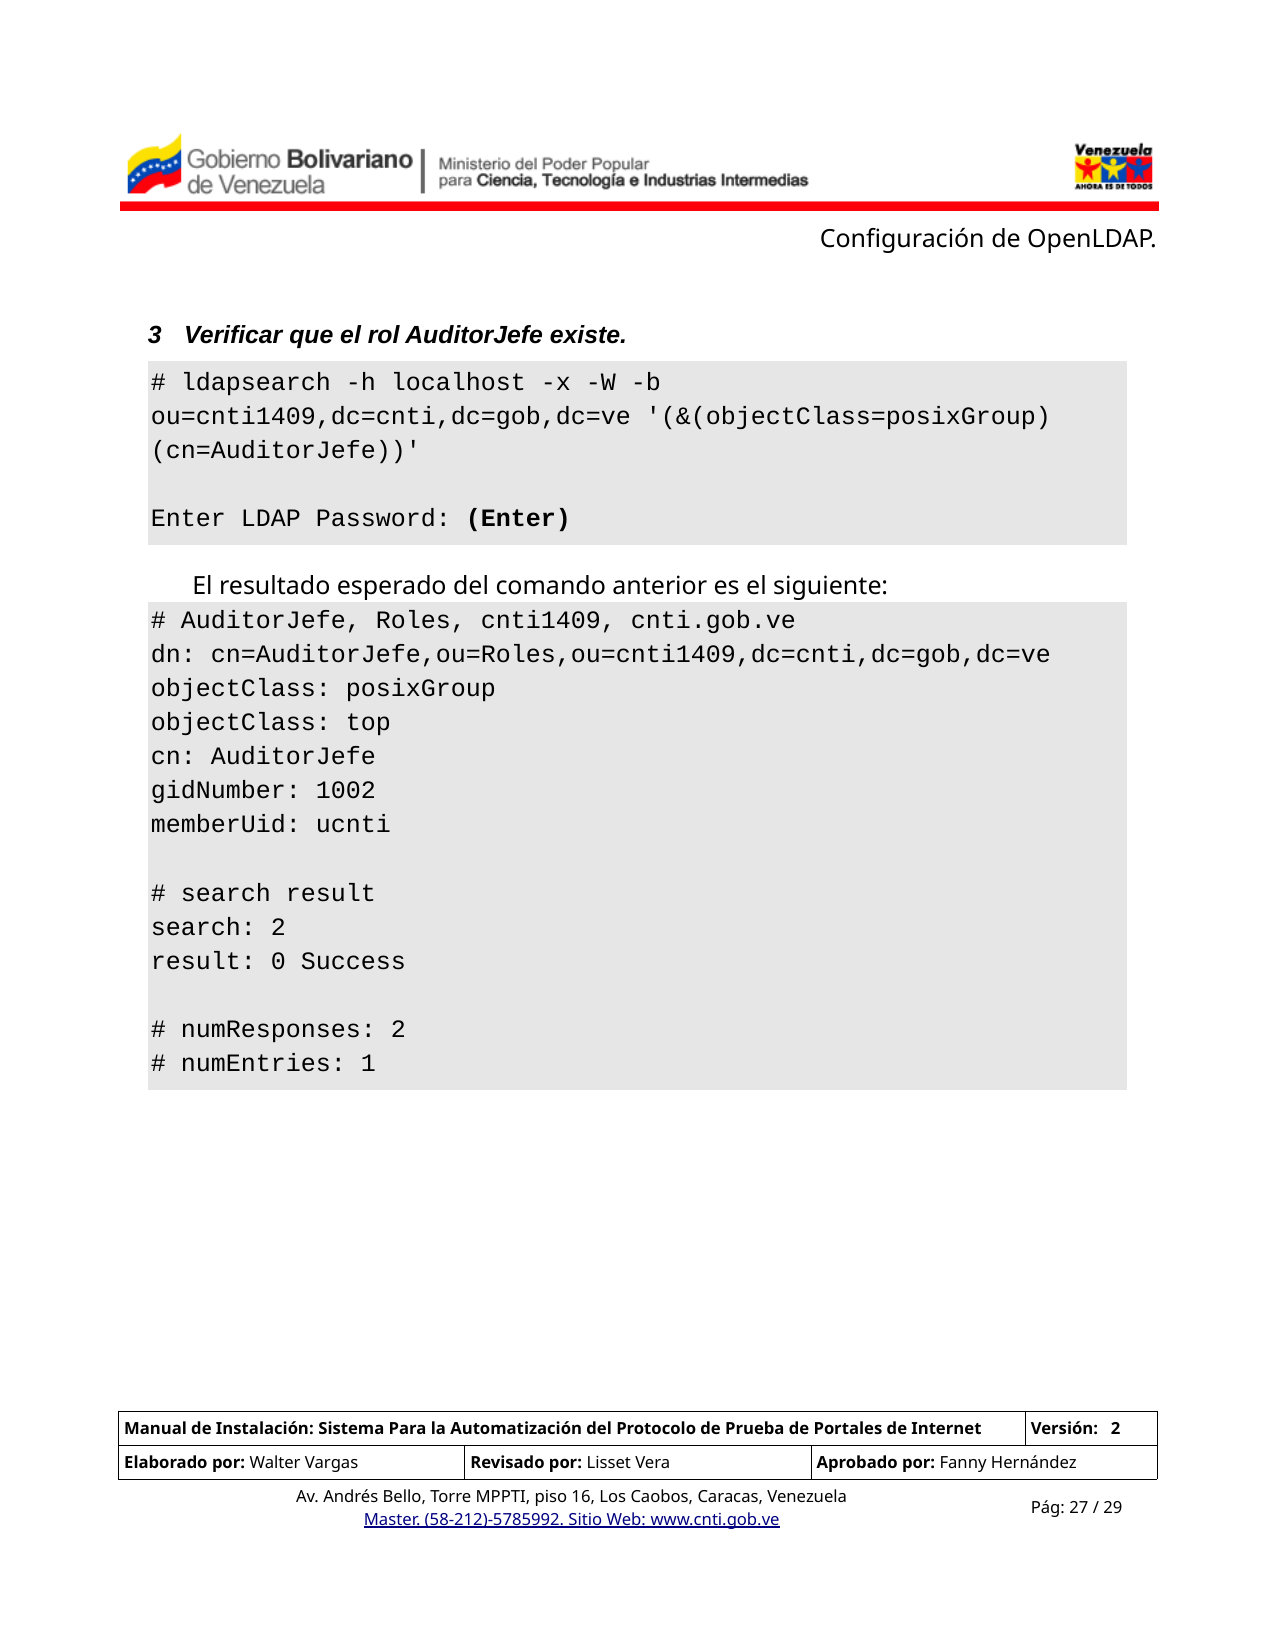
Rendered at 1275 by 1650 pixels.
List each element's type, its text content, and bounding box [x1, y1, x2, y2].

text # ldapsearch -h localhost -x -W -b ou=cnti1409,dc=cnti,dc=gob,dc=ve '(&(objectClass=posixGroup)(cn=AuditorJefe))' [148, 361, 1127, 466]
text gidNumber: 1002 [148, 772, 1127, 806]
text objectClass: top [148, 704, 1127, 738]
text El resultado esperado del comando anterior es el siguiente: [118, 545, 1157, 602]
text result: 0 Success [148, 943, 1127, 977]
text search: 2 [148, 908, 1127, 943]
picture [120, 125, 1159, 211]
text # search result [148, 874, 1127, 908]
text dn: cn=AuditorJefe,ou=Roles,ou=cnti1409,dc=cnti,dc=gob,dc=ve [148, 636, 1127, 670]
subtitle Verificar que el rol AuditorJefe existe. [148, 320, 1157, 349]
text # numResponses: 2 [148, 1011, 1127, 1045]
text cn: AuditorJefe [148, 738, 1127, 772]
text Enter LDAP Password: (Enter) [148, 500, 1127, 537]
text objectClass: posixGroup [148, 670, 1127, 704]
text # numEntries: 1 [148, 1045, 1127, 1082]
text memberUid: ucnti [148, 806, 1127, 840]
text # AuditorJefe, Roles, cnti1409, cnti.gob.ve [148, 602, 1127, 636]
